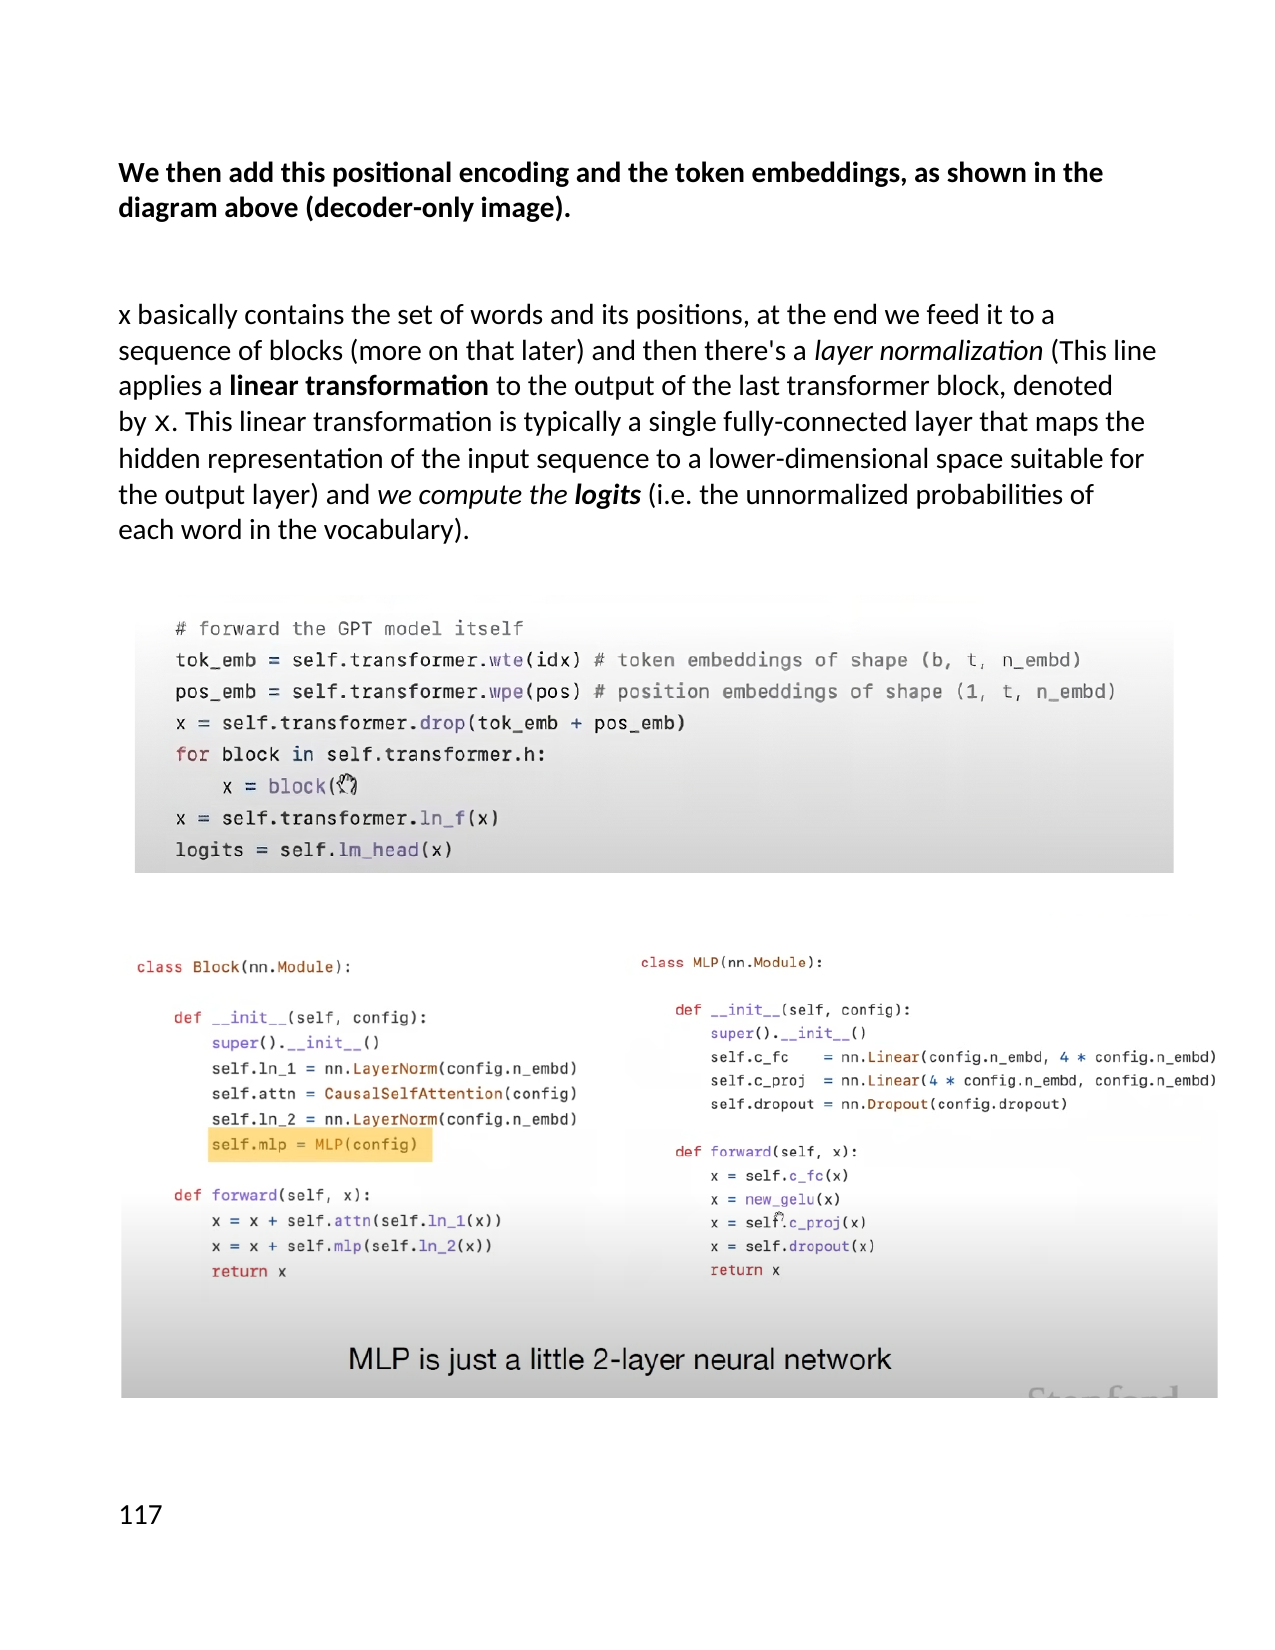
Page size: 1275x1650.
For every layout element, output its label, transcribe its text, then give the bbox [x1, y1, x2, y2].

picture [134, 595, 1174, 873]
text We then add this positional encoding and the token embeddings, as shown in the diagram above (decoder-only image). [118, 154, 1157, 225]
text x basically contains the set of words and its positions, at the end we feed it to a sequence of blocks (more on that later) and then there's a layer normalization (This line applies a linear transformation to the output of the last transformer block, denoted by x. This linear transformation is typically a single fully-connected layer that maps the hidden representation of the input sequence to a lower-dimensional space suitable for the output layer) and we compute the logits (i.e. the unnormalized probabilities of each word in the vocabulary). [118, 296, 1157, 547]
picture [121, 914, 1218, 1398]
